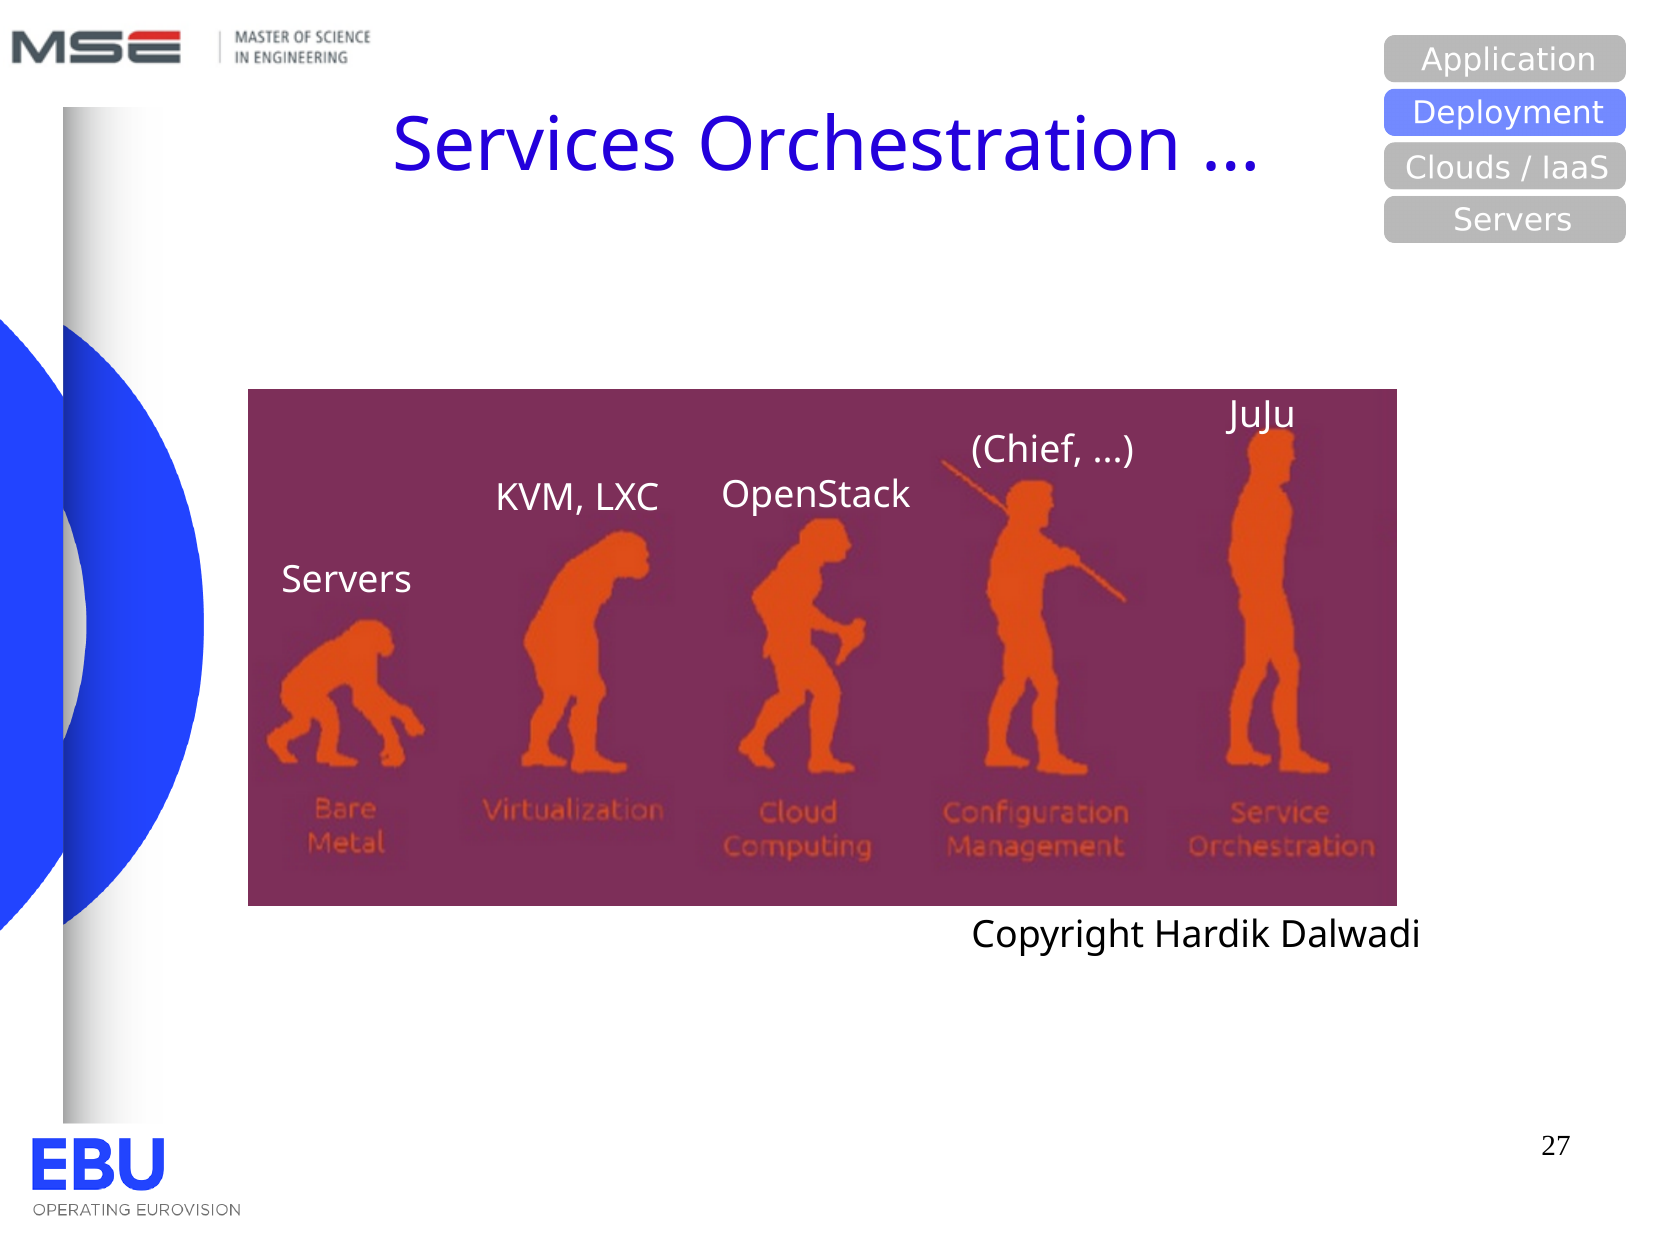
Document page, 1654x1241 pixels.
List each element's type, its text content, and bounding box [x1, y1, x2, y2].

text_box Copyright Hardik Dalwadi [956, 899, 1410, 957]
text_box JuJu [1214, 380, 1323, 438]
text_box OpenStack [706, 460, 918, 518]
text_box Servers [266, 545, 420, 603]
text_box KVM, LXC [480, 462, 672, 520]
title Services Orchestration … [82, 37, 1571, 245]
picture [0, 0, 1654, 1241]
text_box (Chief, ...) [956, 415, 1141, 473]
